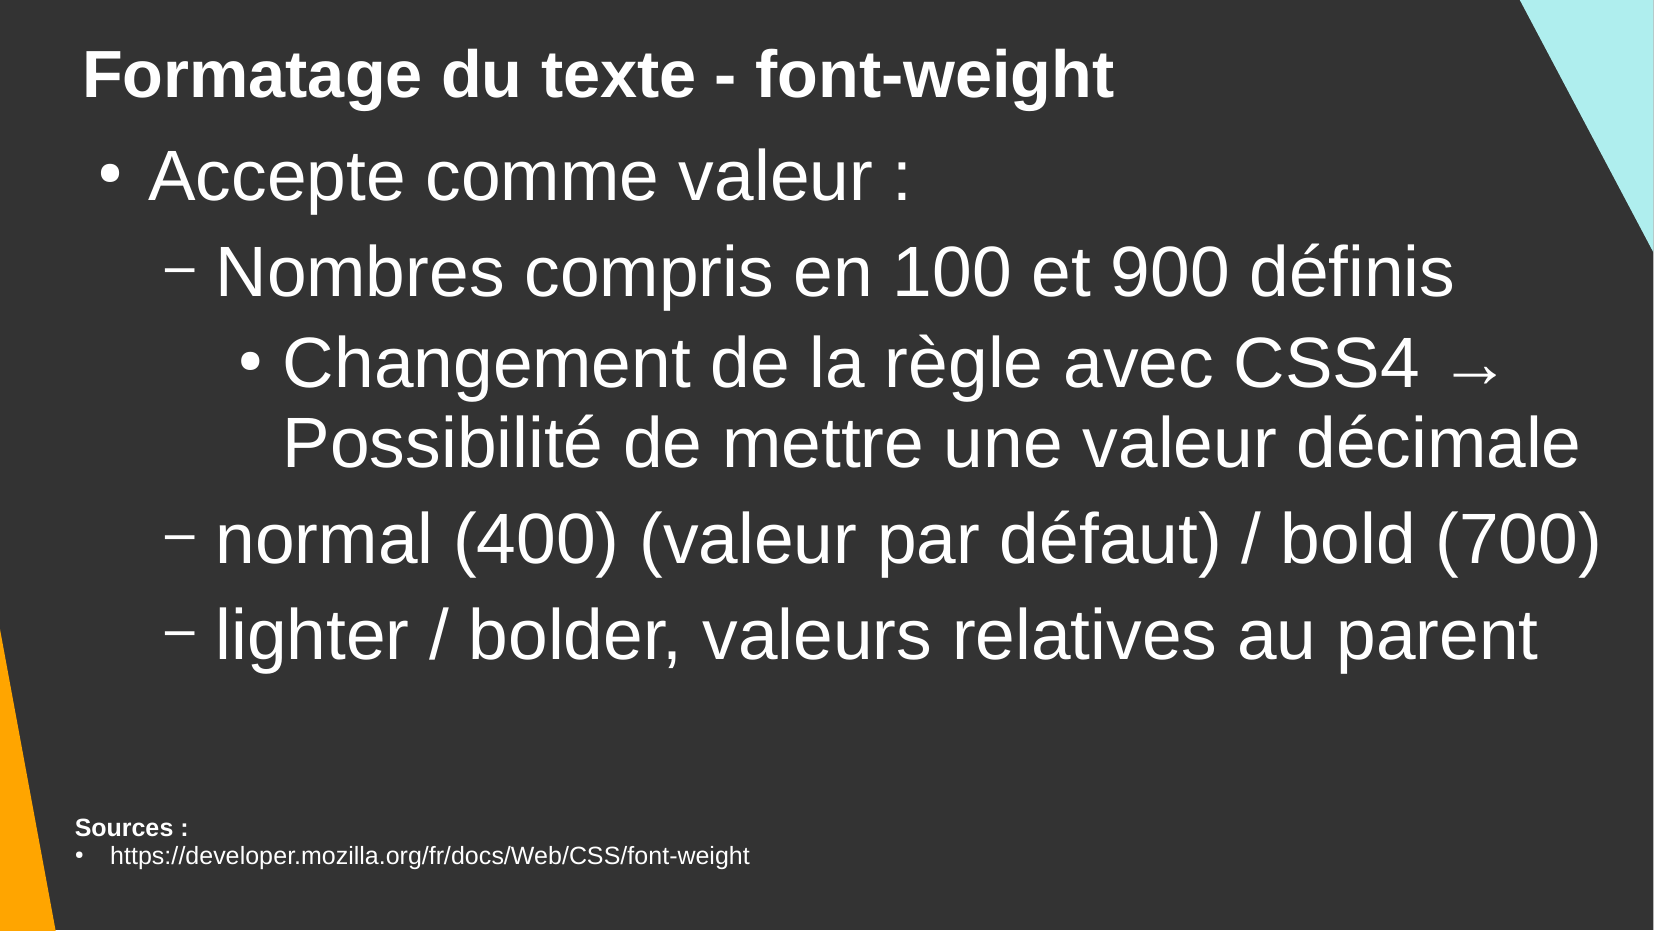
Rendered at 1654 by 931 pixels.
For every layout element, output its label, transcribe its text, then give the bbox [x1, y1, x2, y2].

text_box Sources : https://developer.mozilla.org/fr/docs/Web/CSS/font-weight [60, 806, 1546, 931]
text_box [0, 629, 56, 931]
list Accepte comme valeur : Nombres compris en 100 et 900 définis Changement de la règle avec CSS4 → Possibilité de mettre une valeur décimale normal (400) (valeur par défaut) / bold (700) lighter / bolder, valeurs relatives au parent [80, 135, 1605, 691]
text_box [1519, 0, 1654, 254]
title Formatage du texte - font-weight [82, 37, 1571, 114]
